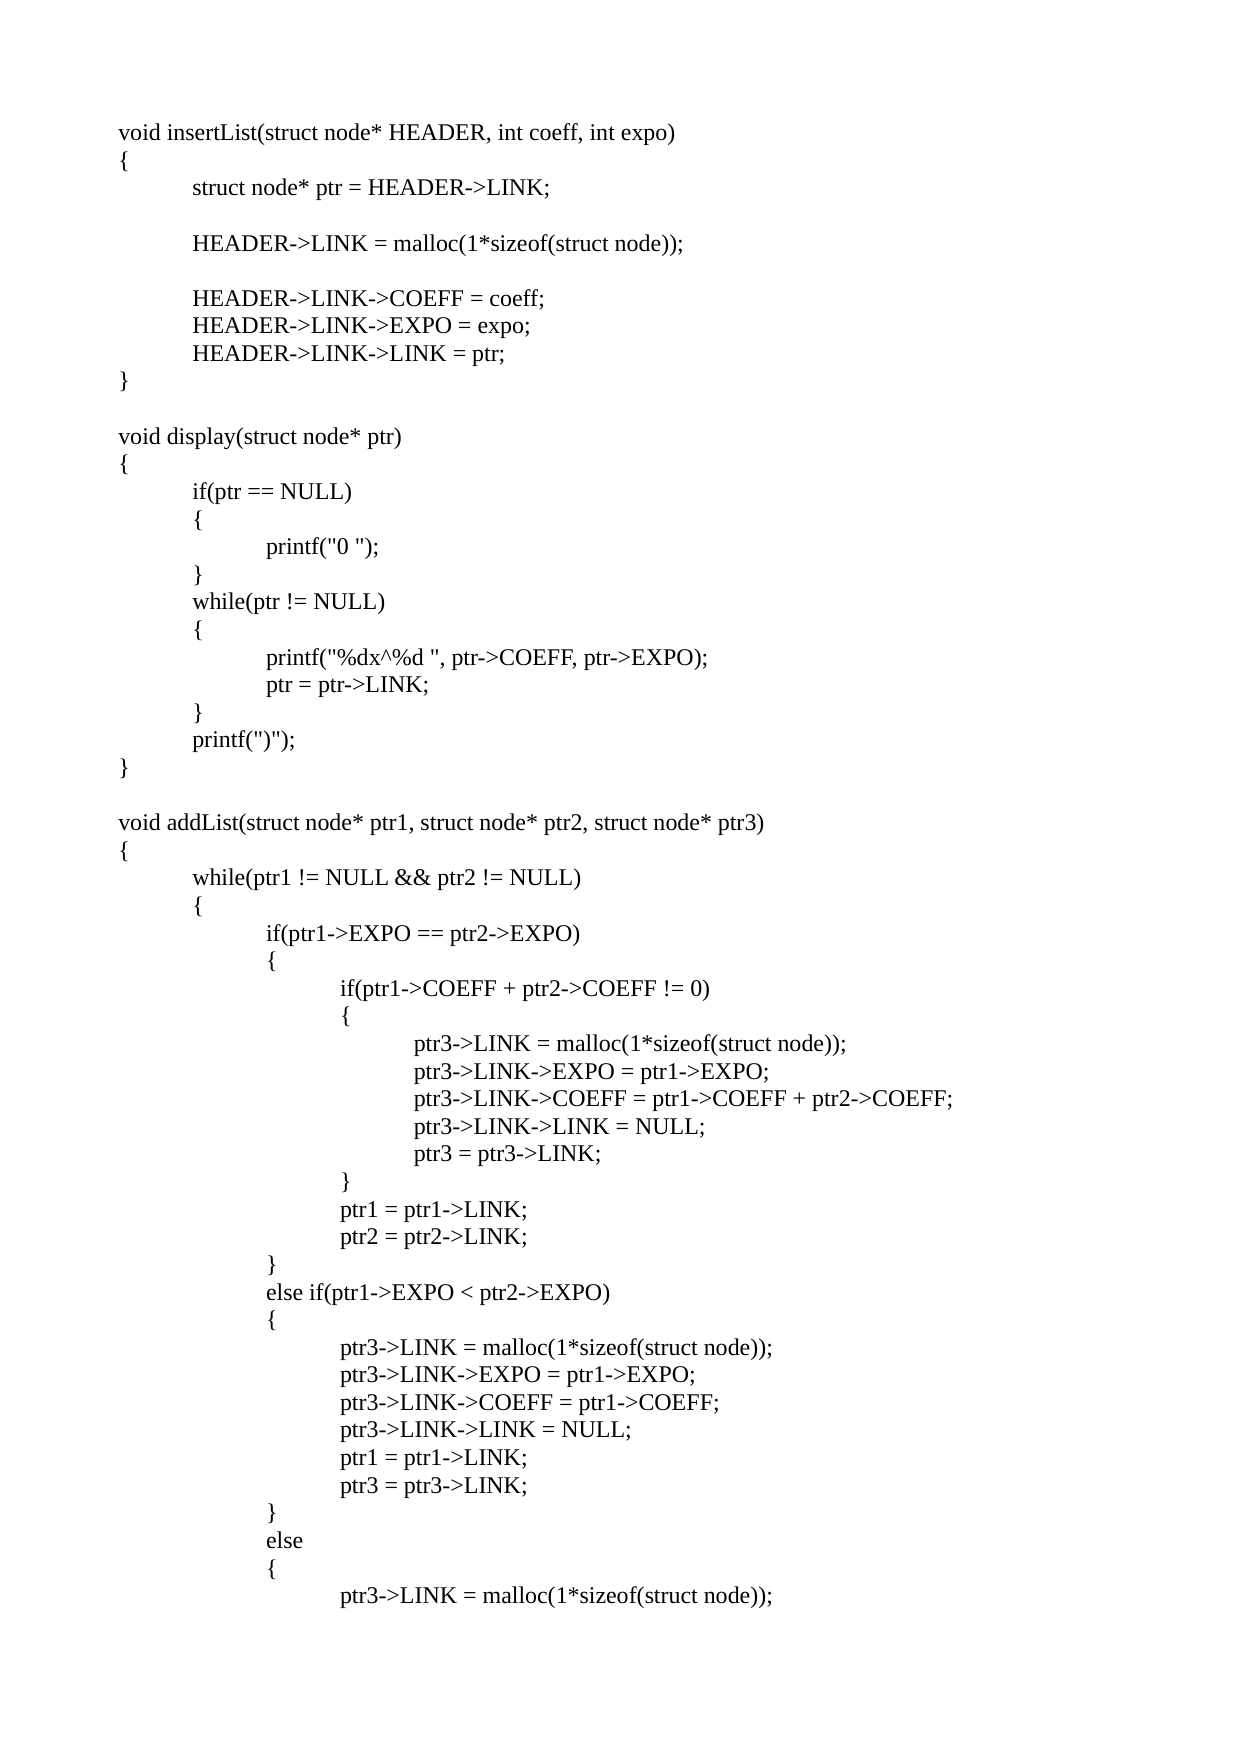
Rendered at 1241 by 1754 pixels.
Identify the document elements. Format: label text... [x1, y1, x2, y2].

text ptr3->LINK->EXPO = ptr1->EXPO; [118, 1057, 1122, 1084]
text while(ptr != NULL) [118, 587, 1122, 615]
text } [118, 1498, 1122, 1526]
text ptr1 = ptr1->LINK; [118, 1443, 1122, 1471]
text HEADER->LINK = malloc(1*sizeof(struct node)); [118, 228, 1122, 256]
text } [118, 560, 1122, 587]
text ptr3->LINK = malloc(1*sizeof(struct node)); [118, 1581, 1122, 1609]
text else [118, 1526, 1122, 1553]
text } [118, 1167, 1122, 1195]
text void insertList(struct node* HEADER, int coeff, int expo) [118, 118, 1122, 146]
text HEADER->LINK->LINK = ptr; [118, 339, 1122, 367]
text { [118, 504, 1122, 532]
text ptr3->LINK = malloc(1*sizeof(struct node)); [118, 1029, 1122, 1057]
text ptr3->LINK->COEFF = ptr1->COEFF + ptr2->COEFF; [118, 1084, 1122, 1112]
text printf("%dx^%d ", ptr->COEFF, ptr->EXPO); [118, 643, 1122, 670]
text printf("0 "); [118, 532, 1122, 560]
text ptr3 = ptr3->LINK; [118, 1471, 1122, 1498]
text } [118, 698, 1122, 725]
text HEADER->LINK->EXPO = expo; [118, 311, 1122, 339]
text ptr2 = ptr2->LINK; [118, 1222, 1122, 1250]
text { [118, 146, 1122, 173]
text { [118, 1305, 1122, 1333]
text ptr3->LINK = malloc(1*sizeof(struct node)); [118, 1333, 1122, 1360]
text if(ptr == NULL) [118, 477, 1122, 504]
text ptr3->LINK->LINK = NULL; [118, 1416, 1122, 1443]
text void addList(struct node* ptr1, struct node* ptr2, struct node* ptr3) [118, 808, 1122, 836]
text HEADER->LINK->COEFF = coeff; [118, 284, 1122, 311]
text ptr3->LINK->EXPO = ptr1->EXPO; [118, 1360, 1122, 1388]
text } [118, 1250, 1122, 1277]
text void display(struct node* ptr) [118, 422, 1122, 449]
text } [118, 367, 1122, 394]
text { [118, 449, 1122, 477]
text ptr3->LINK->LINK = NULL; [118, 1112, 1122, 1139]
text ptr = ptr->LINK; [118, 670, 1122, 698]
text { [118, 836, 1122, 863]
text if(ptr1->COEFF + ptr2->COEFF != 0) [118, 974, 1122, 1001]
text if(ptr1->EXPO == ptr2->EXPO) [118, 919, 1122, 946]
text struct node* ptr = HEADER->LINK; [118, 173, 1122, 201]
text while(ptr1 != NULL && ptr2 != NULL) [118, 863, 1122, 891]
text ptr3 = ptr3->LINK; [118, 1139, 1122, 1167]
text ptr1 = ptr1->LINK; [118, 1195, 1122, 1222]
text { [118, 615, 1122, 643]
text { [118, 946, 1122, 974]
text { [118, 1553, 1122, 1581]
text { [118, 1001, 1122, 1029]
text else if(ptr1->EXPO < ptr2->EXPO) [118, 1277, 1122, 1305]
text { [118, 891, 1122, 919]
text } [118, 753, 1122, 781]
text ptr3->LINK->COEFF = ptr1->COEFF; [118, 1388, 1122, 1416]
text printf(")"); [118, 725, 1122, 753]
